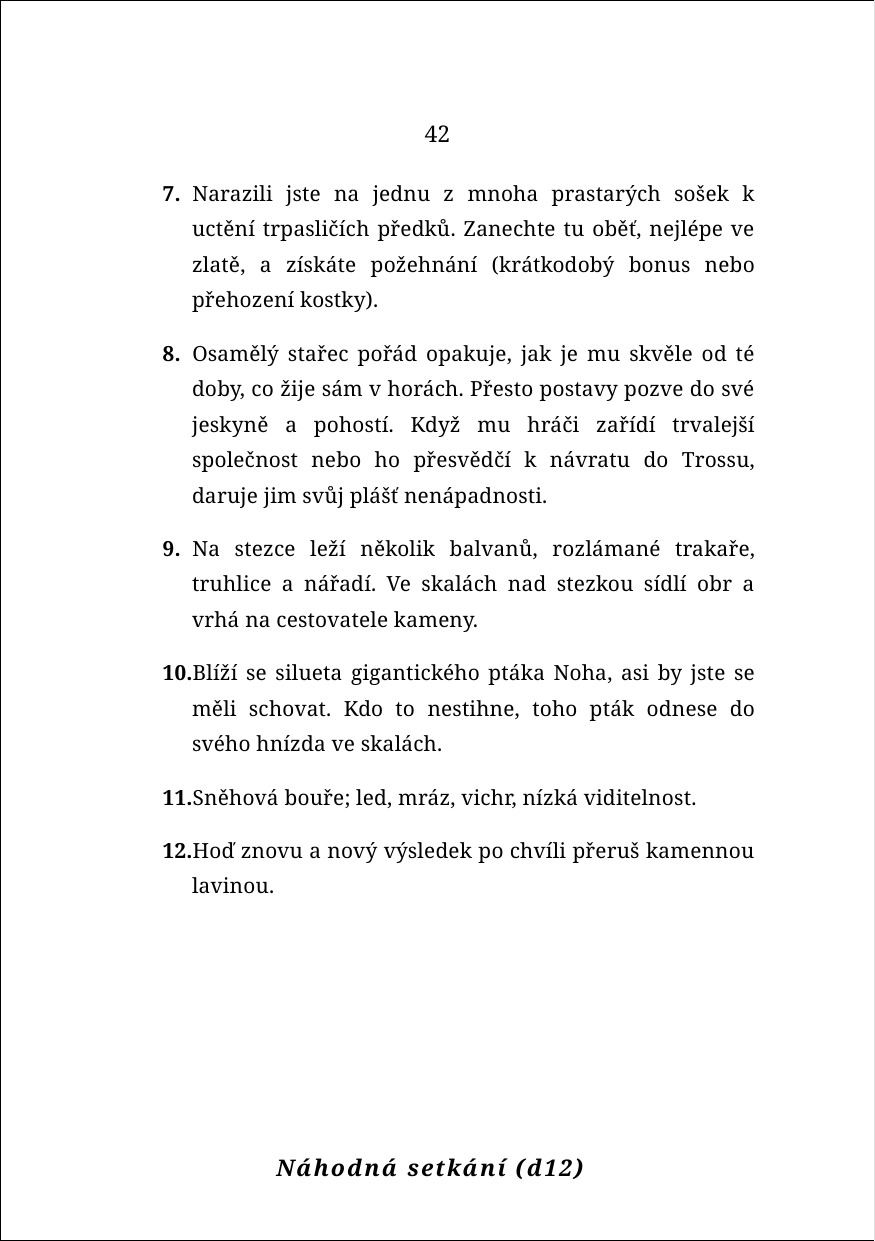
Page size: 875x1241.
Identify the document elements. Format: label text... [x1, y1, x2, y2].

list Narazili jste na jednu z mnoha prastarých sošek k uctění trpasličích předků. Zanechte tu oběť, nejlépe ve zlatě, a získáte požehnání (krátkodobý bonus nebo přehození kostky). [162, 179, 756, 314]
list Sněhová bouře; led, mráz, vichr, nízká viditelnost. [162, 783, 756, 811]
list Hoď znovu a nový výsledek po chvíli přeruš kamennou lavinou. [162, 836, 756, 900]
list Osamělý stařec pořád opakuje, jak je mu skvěle od té doby, co žije sám v horách. Přesto postavy pozve do své jeskyně a pohostí. Když mu hráči zařídí trvalejší společnost nebo ho přesvědčí k návratu do Trossu, daruje jim svůj plášť nenápadnosti. [162, 339, 756, 509]
list Na stezce leží několik balvanů, rozlámané trakaře, truhlice a nářadí. Ve skalách nad stezkou sídlí obr a vrhá na cestovatele kameny. [162, 534, 756, 633]
list Blíží se silueta gigantického ptáka Noha, asi by jste se měli schovat. Kdo to nestihne, toho pták odnese do svého hnízda ve skalách. [162, 658, 756, 758]
